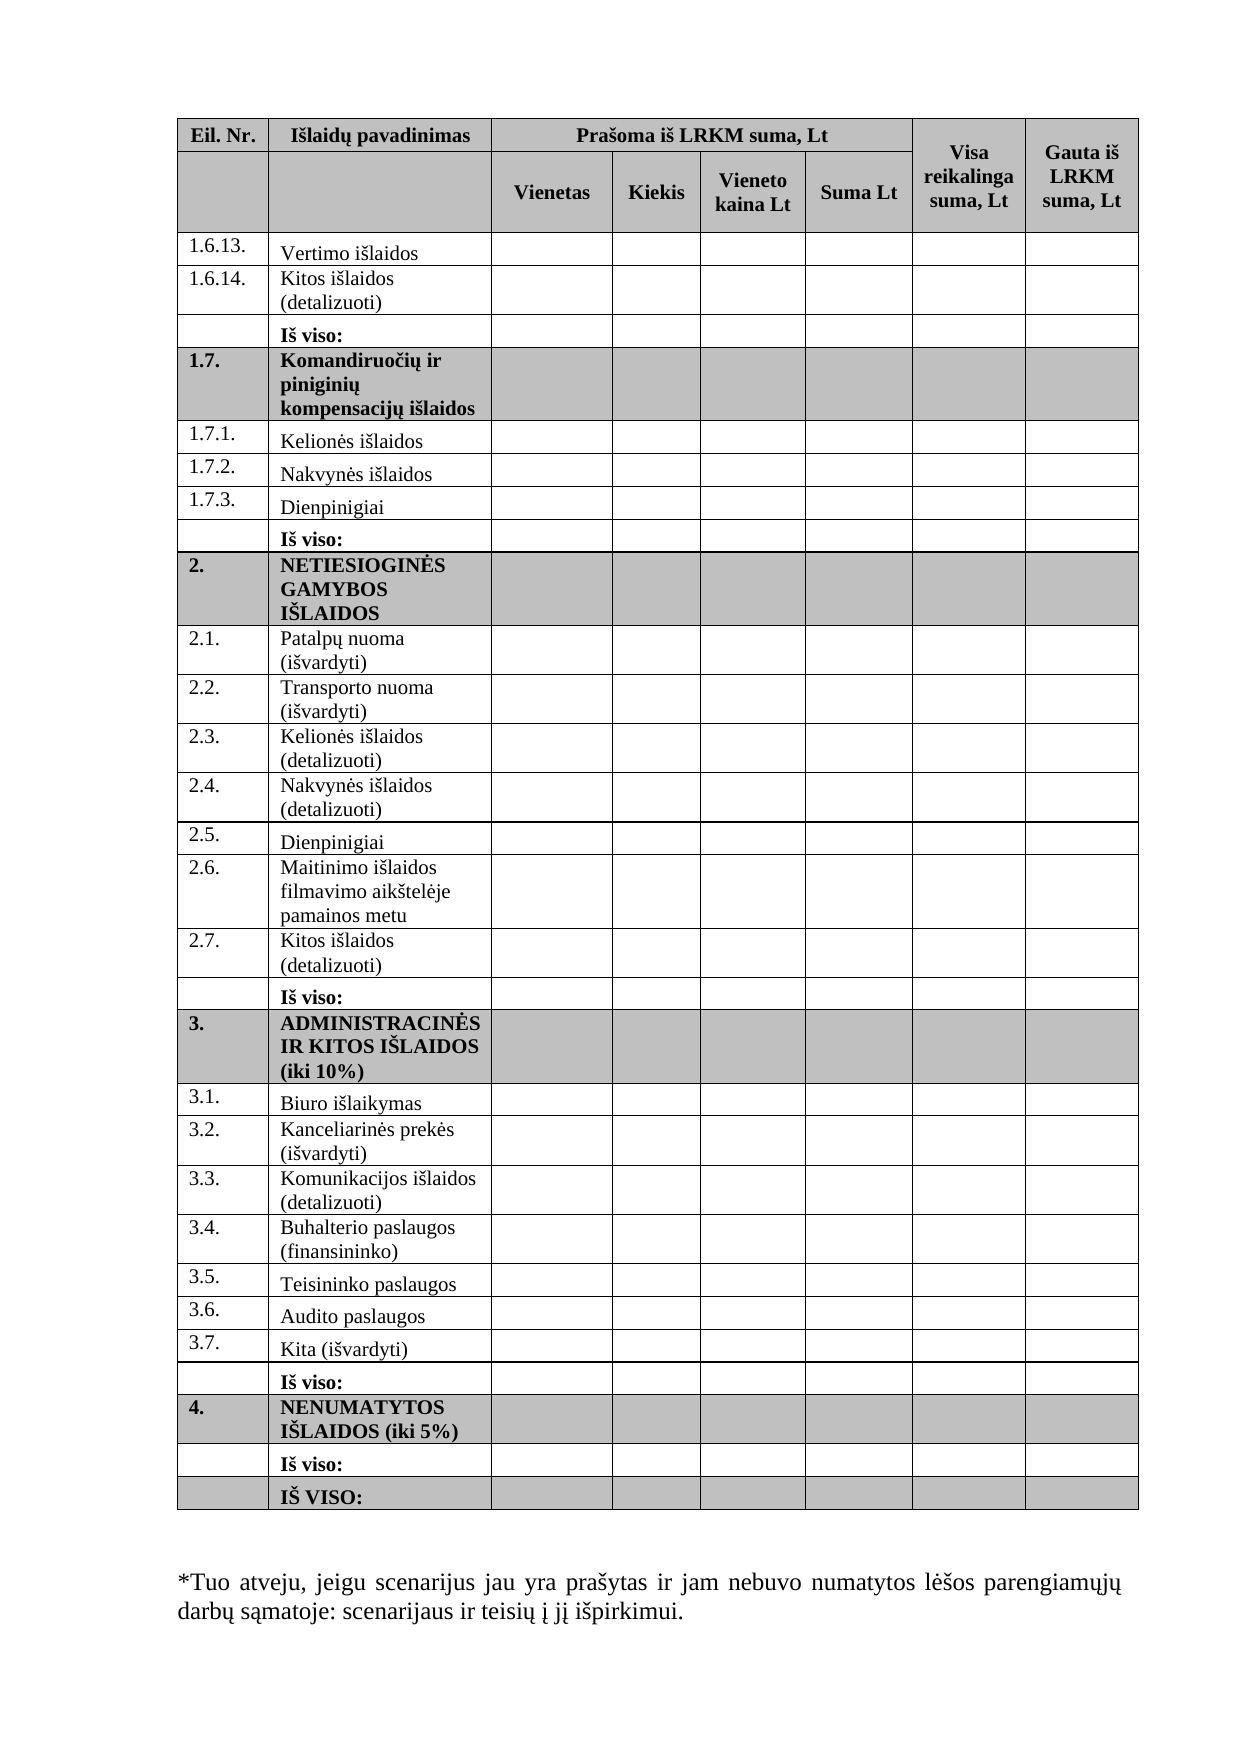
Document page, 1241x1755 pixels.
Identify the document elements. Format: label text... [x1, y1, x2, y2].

table_cell [613, 1166, 700, 1214]
table_cell [492, 348, 612, 420]
table_cell [701, 1363, 805, 1394]
table_cell Kelionės išlaidos [269, 421, 491, 453]
table_cell [913, 724, 1025, 772]
table_cell [492, 1444, 612, 1476]
table_cell IŠ VISO: [269, 1477, 491, 1509]
table_cell [913, 1215, 1025, 1263]
table_cell [613, 978, 700, 1009]
table_cell [701, 1166, 805, 1214]
table_cell [701, 487, 805, 519]
table_cell [806, 724, 912, 772]
table_cell [701, 823, 805, 854]
table_cell [806, 978, 912, 1009]
table_cell 2.6. [178, 855, 268, 927]
table_cell Kanceliarinės prekės (išvardyti) [269, 1116, 491, 1164]
table_cell [492, 1363, 612, 1394]
table_cell [701, 1264, 805, 1296]
table_cell [492, 1330, 612, 1361]
table_cell [613, 1395, 700, 1443]
table_cell [913, 421, 1025, 453]
table_cell [1026, 724, 1138, 772]
table_cell [613, 487, 700, 519]
table_cell [1026, 421, 1138, 453]
table_cell Dienpinigiai [269, 823, 491, 854]
table_cell [613, 348, 700, 420]
table_cell [913, 1116, 1025, 1164]
table_cell 1.7.1. [178, 421, 268, 453]
table_cell Dienpinigiai [269, 487, 491, 519]
table_cell [492, 315, 612, 347]
table_cell [913, 1363, 1025, 1394]
table_cell [701, 1477, 805, 1509]
table_cell 3.2. [178, 1116, 268, 1164]
table_cell [1026, 1297, 1138, 1328]
table_cell [492, 421, 612, 453]
table_header Visa reikalinga suma, Lt [913, 119, 1025, 232]
table_cell [1026, 454, 1138, 486]
table_cell [613, 773, 700, 821]
table_cell [1026, 1166, 1138, 1214]
table_cell [701, 1444, 805, 1476]
table_cell [806, 1166, 912, 1214]
table_cell Vieneto kaina Lt [701, 152, 805, 232]
table_cell Vertimo išlaidos [269, 233, 491, 265]
table_cell [492, 626, 612, 674]
table_cell [1026, 1010, 1138, 1083]
table_cell Iš viso: [269, 520, 491, 551]
table_cell 2.3. [178, 724, 268, 772]
table_cell [806, 1297, 912, 1328]
table_cell [1026, 1363, 1138, 1394]
table_cell 1.7.3. [178, 487, 268, 519]
table_cell [492, 855, 612, 927]
table_cell [613, 626, 700, 674]
table_cell [1026, 553, 1138, 625]
table_cell [913, 553, 1025, 625]
table_cell 1.6.13. [178, 233, 268, 265]
table_cell Nakvynės išlaidos [269, 454, 491, 486]
table_cell [806, 348, 912, 420]
table_cell [613, 1084, 700, 1115]
table_cell [806, 1395, 912, 1443]
table_cell [913, 929, 1025, 977]
table_cell [806, 266, 912, 314]
table_cell [1026, 675, 1138, 723]
table_cell [1026, 855, 1138, 927]
table_cell [913, 487, 1025, 519]
table_header Prašoma iš LRKM suma, Lt [492, 119, 912, 151]
table_cell Iš viso: [269, 1444, 491, 1476]
table_cell [613, 233, 700, 265]
table_cell [701, 773, 805, 821]
table_cell NENUMATYTOS IŠLAIDOS (iki 5%) [269, 1395, 491, 1443]
table_cell [1026, 348, 1138, 420]
table_cell [1026, 266, 1138, 314]
table_cell 2.5. [178, 823, 268, 854]
table_cell 1.7.2. [178, 454, 268, 486]
table_cell [701, 855, 805, 927]
table_cell [913, 675, 1025, 723]
table_cell [806, 553, 912, 625]
table_cell [613, 855, 700, 927]
table_cell Kitos išlaidos (detalizuoti) [269, 929, 491, 977]
table_cell [913, 454, 1025, 486]
table_cell [613, 1116, 700, 1164]
table_cell [492, 1010, 612, 1083]
table_cell [613, 1215, 700, 1263]
table_cell 3.7. [178, 1330, 268, 1361]
table_cell [701, 553, 805, 625]
table_cell [1026, 1330, 1138, 1361]
table_cell Suma Lt [806, 152, 912, 232]
table_cell 3.4. [178, 1215, 268, 1263]
table_cell [1026, 1084, 1138, 1115]
table_cell [613, 675, 700, 723]
table_cell 2.4. [178, 773, 268, 821]
table_cell Iš viso: [269, 1363, 491, 1394]
table_cell [613, 1477, 700, 1509]
table_cell [178, 1363, 268, 1394]
table_cell Patalpų nuoma (išvardyti) [269, 626, 491, 674]
table_cell 2. [178, 553, 268, 625]
table_cell Kelionės išlaidos (detalizuoti) [269, 724, 491, 772]
table_cell [701, 266, 805, 314]
table_cell [913, 1264, 1025, 1296]
table_cell [806, 454, 912, 486]
table_cell [701, 520, 805, 551]
table_cell [806, 823, 912, 854]
table_cell [806, 1116, 912, 1164]
table_cell [1026, 978, 1138, 1009]
table_cell [701, 929, 805, 977]
table_cell [613, 1297, 700, 1328]
table_cell [1026, 1116, 1138, 1164]
table_cell [913, 855, 1025, 927]
table_cell [913, 1395, 1025, 1443]
table_cell [492, 487, 612, 519]
table_cell [913, 1477, 1025, 1509]
table_cell [806, 233, 912, 265]
table_cell [613, 823, 700, 854]
table_cell [178, 978, 268, 1009]
table_cell [701, 1116, 805, 1164]
table_cell [913, 1330, 1025, 1361]
table_cell [492, 1477, 612, 1509]
table_cell 2.2. [178, 675, 268, 723]
table_cell [613, 520, 700, 551]
table_cell [492, 233, 612, 265]
table_cell [806, 315, 912, 347]
table_cell 3. [178, 1010, 268, 1083]
table_cell Iš viso: [269, 978, 491, 1009]
table_cell [913, 348, 1025, 420]
table_cell [913, 520, 1025, 551]
table_cell [701, 348, 805, 420]
table_cell [492, 978, 612, 1009]
table_cell [913, 823, 1025, 854]
table_cell [1026, 626, 1138, 674]
table_cell [913, 773, 1025, 821]
table_cell [613, 929, 700, 977]
table_cell [806, 1264, 912, 1296]
table_cell [613, 454, 700, 486]
table_cell Komunikacijos išlaidos (detalizuoti) [269, 1166, 491, 1214]
table_cell [806, 675, 912, 723]
table_cell [913, 1166, 1025, 1214]
table_cell [1026, 823, 1138, 854]
table_cell 1.6.14. [178, 266, 268, 314]
table_cell 1.7. [178, 348, 268, 420]
table_cell [613, 1444, 700, 1476]
table_cell [806, 626, 912, 674]
table_cell [701, 233, 805, 265]
table_cell [178, 315, 268, 347]
table_cell [613, 315, 700, 347]
table_cell [1026, 1395, 1138, 1443]
table_cell Audito paslaugos [269, 1297, 491, 1328]
table_cell [492, 724, 612, 772]
table_cell [1026, 929, 1138, 977]
table_cell [701, 315, 805, 347]
table_cell [1026, 1444, 1138, 1476]
table_cell [913, 315, 1025, 347]
table_cell [913, 626, 1025, 674]
table_cell [1026, 487, 1138, 519]
table_cell [1026, 1215, 1138, 1263]
table_cell [806, 1363, 912, 1394]
table_cell [269, 152, 491, 232]
table_cell Buhalterio paslaugos (finansininko) [269, 1215, 491, 1263]
table_header Eil. Nr. [178, 119, 268, 151]
table_cell 3.5. [178, 1264, 268, 1296]
table_cell [492, 553, 612, 625]
table_cell [701, 421, 805, 453]
table_cell [806, 1444, 912, 1476]
table_cell ADMINISTRACINĖS IR KITOS IŠLAIDOS (iki 10%) [269, 1010, 491, 1083]
table_cell [492, 454, 612, 486]
table_cell [701, 1010, 805, 1083]
table_cell [806, 1477, 912, 1509]
table_cell [613, 266, 700, 314]
table_cell [613, 553, 700, 625]
table_cell [913, 1084, 1025, 1115]
table_cell 3.6. [178, 1297, 268, 1328]
table_cell Kitos išlaidos (detalizuoti) [269, 266, 491, 314]
table_cell 2.7. [178, 929, 268, 977]
table_cell [701, 626, 805, 674]
table_cell [492, 266, 612, 314]
table_cell [178, 1477, 268, 1509]
table_cell [1026, 315, 1138, 347]
table_cell [701, 1297, 805, 1328]
table_cell [492, 1166, 612, 1214]
table_cell [701, 454, 805, 486]
table_cell [806, 855, 912, 927]
table_cell [613, 1010, 700, 1083]
table_cell [613, 1363, 700, 1394]
table_cell [701, 1215, 805, 1263]
table_cell [806, 1084, 912, 1115]
table_cell Vienetas [492, 152, 612, 232]
table_cell [1026, 773, 1138, 821]
table_cell Kita (išvardyti) [269, 1330, 491, 1361]
table_cell [701, 1084, 805, 1115]
table_cell [913, 233, 1025, 265]
table_cell [806, 1215, 912, 1263]
table_cell [1026, 1477, 1138, 1509]
table_cell [913, 978, 1025, 1009]
table_cell Teisininko paslaugos [269, 1264, 491, 1296]
table_cell [701, 1330, 805, 1361]
table_cell Komandiruočių ir piniginių kompensacijų išlaidos [269, 348, 491, 420]
table_cell [492, 1264, 612, 1296]
table_cell 2.1. [178, 626, 268, 674]
table_header Gauta iš LRKM suma, Lt [1026, 119, 1138, 232]
table_cell [701, 1395, 805, 1443]
table_cell [178, 520, 268, 551]
table_cell Kiekis [613, 152, 700, 232]
table_cell [613, 1264, 700, 1296]
table_cell Nakvynės išlaidos (detalizuoti) [269, 773, 491, 821]
table_cell [701, 978, 805, 1009]
table_cell [1026, 520, 1138, 551]
table_cell [492, 1297, 612, 1328]
table_cell [806, 1330, 912, 1361]
table_cell [613, 1330, 700, 1361]
table_cell [806, 421, 912, 453]
table_cell [492, 823, 612, 854]
table_cell Biuro išlaikymas [269, 1084, 491, 1115]
table_cell [806, 487, 912, 519]
table_cell [1026, 1264, 1138, 1296]
table_cell Iš viso: [269, 315, 491, 347]
table_cell [492, 1116, 612, 1164]
table_cell [492, 1395, 612, 1443]
table_cell [701, 675, 805, 723]
table_cell [492, 675, 612, 723]
table_cell 3.3. [178, 1166, 268, 1214]
table_cell [1026, 233, 1138, 265]
table_cell Maitinimo išlaidos filmavimo aikštelėje pamainos metu [269, 855, 491, 927]
table_cell 4. [178, 1395, 268, 1443]
table_cell [913, 266, 1025, 314]
table_cell [806, 929, 912, 977]
table_cell 3.1. [178, 1084, 268, 1115]
table_cell [806, 773, 912, 821]
table_header Išlaidų pavadinimas [269, 119, 491, 151]
table_cell [913, 1010, 1025, 1083]
table_cell [492, 1084, 612, 1115]
table_cell [613, 724, 700, 772]
table_cell NETIESIOGINĖS GAMYBOS IŠLAIDOS [269, 553, 491, 625]
table_cell [492, 1215, 612, 1263]
table_cell Transporto nuoma (išvardyti) [269, 675, 491, 723]
table_cell [492, 773, 612, 821]
table_cell [913, 1444, 1025, 1476]
text *Tuo atveju, jeigu scenarijus jau yra prašytas ir jam nebuvo numatytos lėšos parengiamųjų darbų sąmatoje: scenarijaus ir teisių į jį išpirkimui. [177, 1567, 1122, 1625]
table_cell [913, 1297, 1025, 1328]
table_cell [806, 1010, 912, 1083]
table_cell [178, 152, 268, 232]
table_cell [492, 929, 612, 977]
table_cell [613, 421, 700, 453]
table_cell [492, 520, 612, 551]
table_cell [178, 1444, 268, 1476]
table_cell [701, 724, 805, 772]
table_cell [806, 520, 912, 551]
